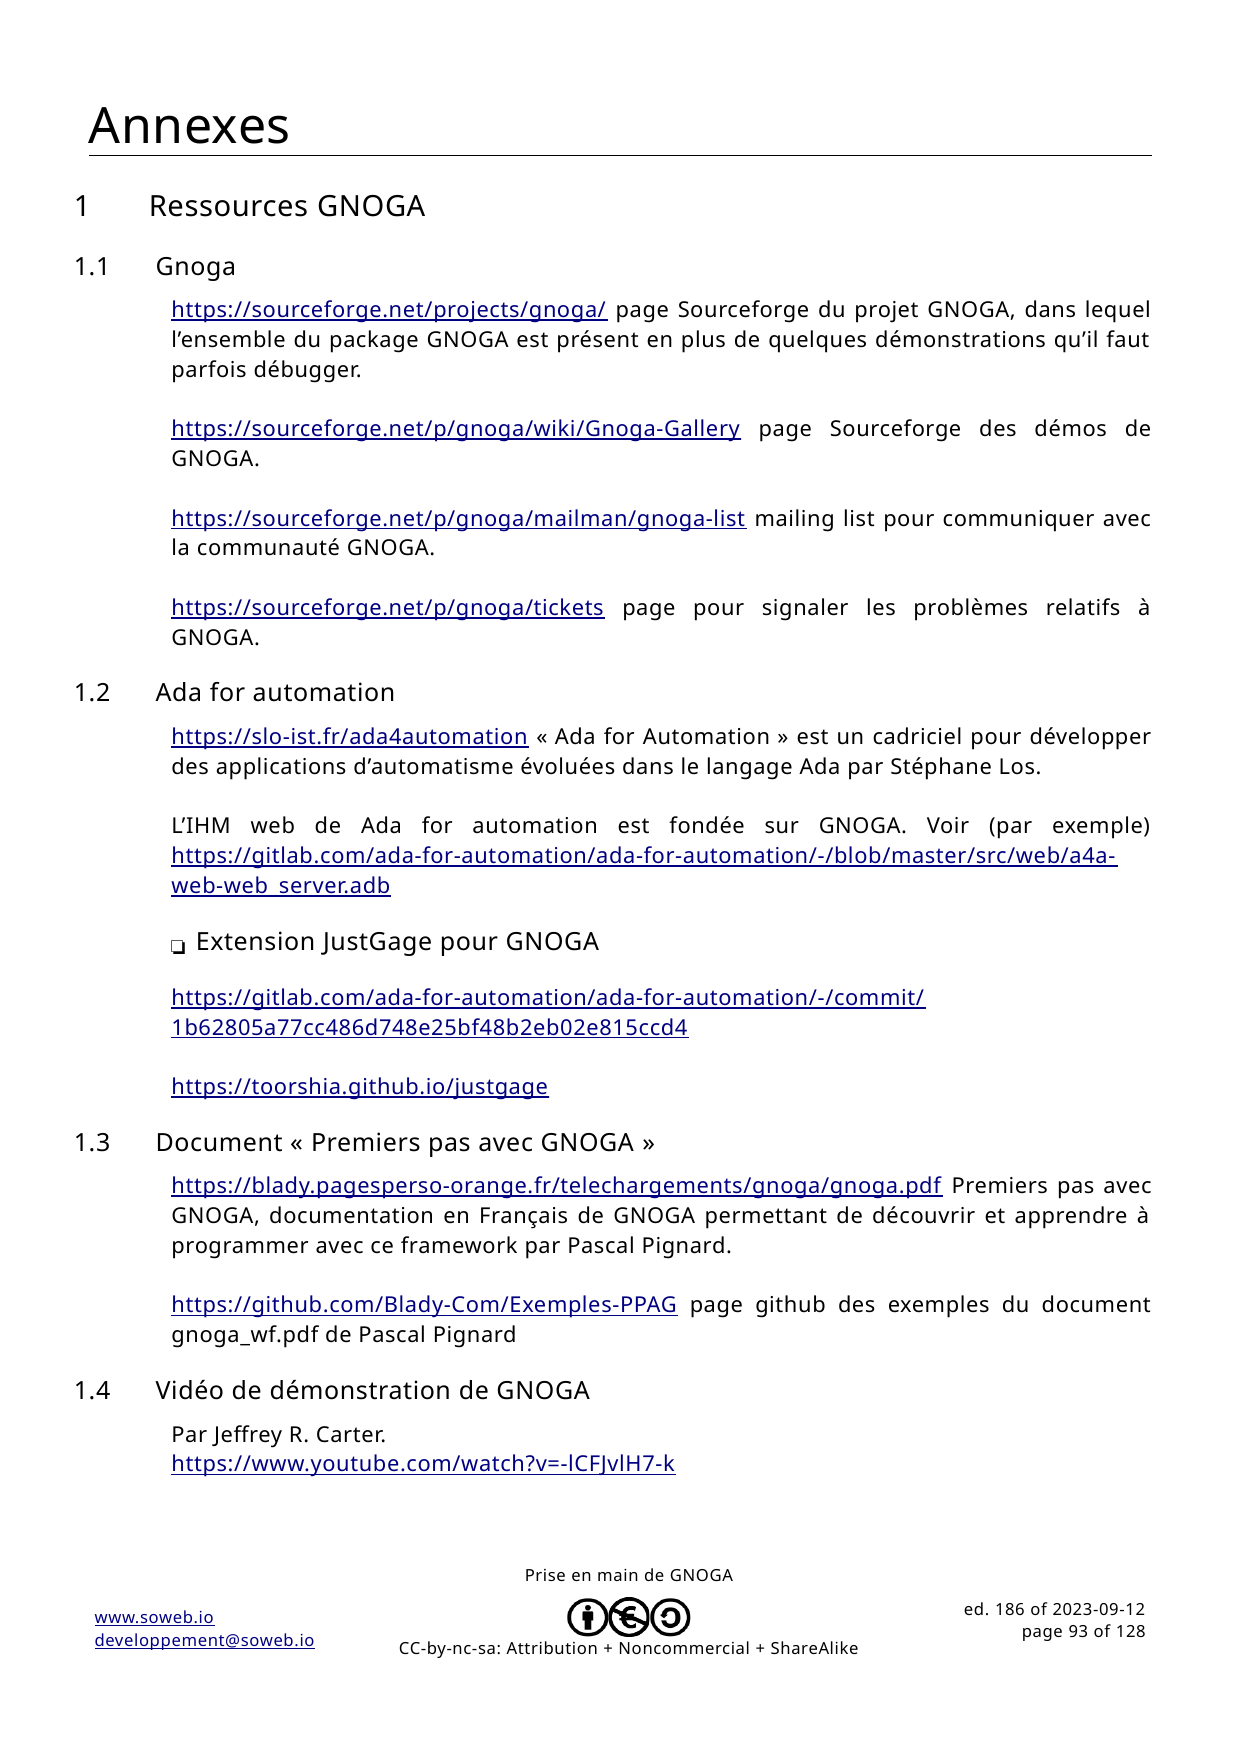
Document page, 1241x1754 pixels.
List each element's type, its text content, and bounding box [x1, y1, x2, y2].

text https://toorshia.github.io/justgage [171, 1071, 1152, 1101]
text https://github.com/Blady-Com/Exemples-PPAG page github des exemples du document gnoga_wf.pdf de Pascal Pignard [171, 1289, 1152, 1349]
text https://gitlab.com/ada-for-automation/ada-for-automation/-/commit/1b62805a77cc486d748e25bf48b2eb02e815ccd4 [171, 982, 1152, 1041]
text https://www.youtube.com/watch?v=-lCFJvlH7-k [171, 1448, 1152, 1478]
subtitle Vidéo de démonstration de GNOGA [74, 1373, 1152, 1407]
subtitle Document « Premiers pas avec GNOGA » [74, 1124, 1152, 1158]
text https://sourceforge.net/projects/gnoga/ page Sourceforge du projet GNOGA, dans lequel l’ensemble du package GNOGA est présent en plus de quelques démonstrations qu’il faut parfois débugger. [171, 294, 1152, 383]
text https://blady.pagesperso-orange.fr/telechargements/gnoga/gnoga.pdf Premiers pas avec GNOGA, documentation en Français de GNOGA permettant de découvrir et apprendre à programmer avec ce framework par Pascal Pignard. [171, 1170, 1152, 1260]
text https://sourceforge.net/p/gnoga/tickets page pour signaler les problèmes relatifs à GNOGA. [171, 592, 1152, 651]
picture [566, 1597, 691, 1637]
text https://sourceforge.net/p/gnoga/mailman/gnoga-list mailing list pour communiquer avec la communauté GNOGA. [171, 502, 1152, 562]
text Par Jeffrey R. Carter. [171, 1418, 1152, 1448]
text https://slo-ist.fr/ada4automation « Ada for Automation » est un cadriciel pour développer des applications d’automatisme évoluées dans le langage Ada par Stéphane Los. [171, 721, 1152, 781]
subtitle Ada for automation [74, 675, 1152, 709]
subtitle Extension JustGage pour GNOGA [171, 923, 1152, 970]
text https://sourceforge.net/p/gnoga/wiki/Gnoga-Gallery page Sourceforge des démos de GNOGA. [171, 413, 1152, 473]
subtitle Ressources GNOGA [74, 185, 1152, 224]
subtitle Gnoga [74, 248, 1152, 282]
text L’IHM web de Ada for automation est fondée sur GNOGA. Voir (par exemple) https://gitlab.com/ada-for-automation/ada-for-automation/-/blob/master/src/web/a4a-web-web_server.adb [171, 810, 1152, 900]
subtitle Annexes [88, 88, 1152, 155]
